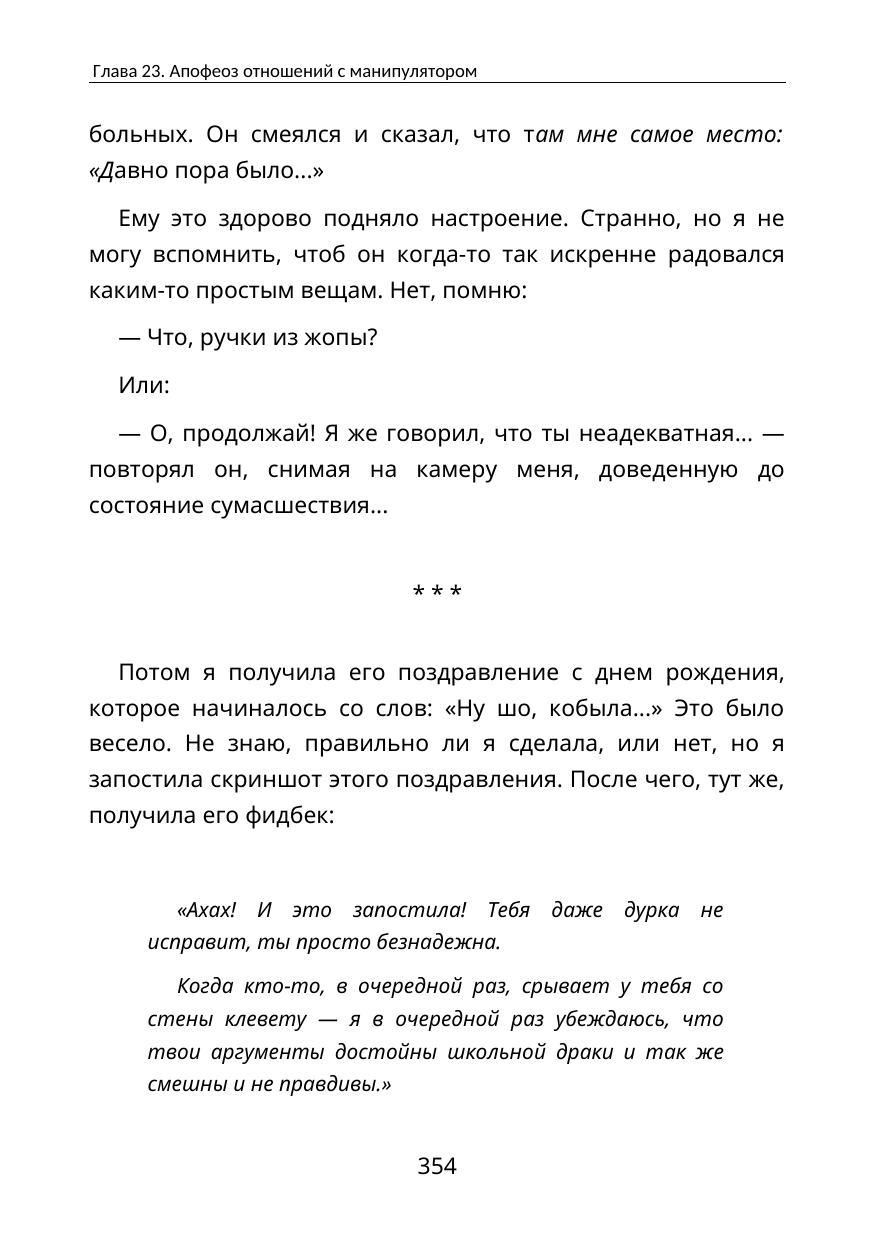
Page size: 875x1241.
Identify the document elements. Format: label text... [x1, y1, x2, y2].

text Ему это здорово подняло настроение. Странно, но я не могу вспомнить, чтоб он когда-то так искренне радовался каким-то простым вещам. Нет, помню: [88, 202, 786, 305]
text «Ахах! И это запостила! Тебя даже дурка не исправит, ты просто безнадежна. [147, 895, 727, 956]
text Потом я получила его поздравление с днем рождения, которое начиналось со слов: «Ну шо, кобыла...» Это было весело. Не знаю, правильно ли я сделала, или нет, но я запостила скриншот этого поздравления. После чего, тут же, получила его фидбек: [88, 656, 786, 831]
text больных. Он смеялся и сказал, что там мне самое место: «Давно пора было...» [88, 118, 786, 185]
text Когда кто-то, в очередной раз, срывает у тебя со стены клевету — я в очередной раз убеждаюсь, что твои аргументы достойны школьной драки и так же смешны и не правдивы.» [147, 972, 727, 1098]
subtitle * * * [88, 578, 786, 609]
text — О, продолжай! Я же говорил, что ты неадекватная... — повторял он, снимая на камеру меня, доведенную до состояние сумасшествия... [88, 417, 786, 520]
text Или: [88, 369, 786, 400]
text — Что, ручки из жопы? [88, 321, 786, 352]
